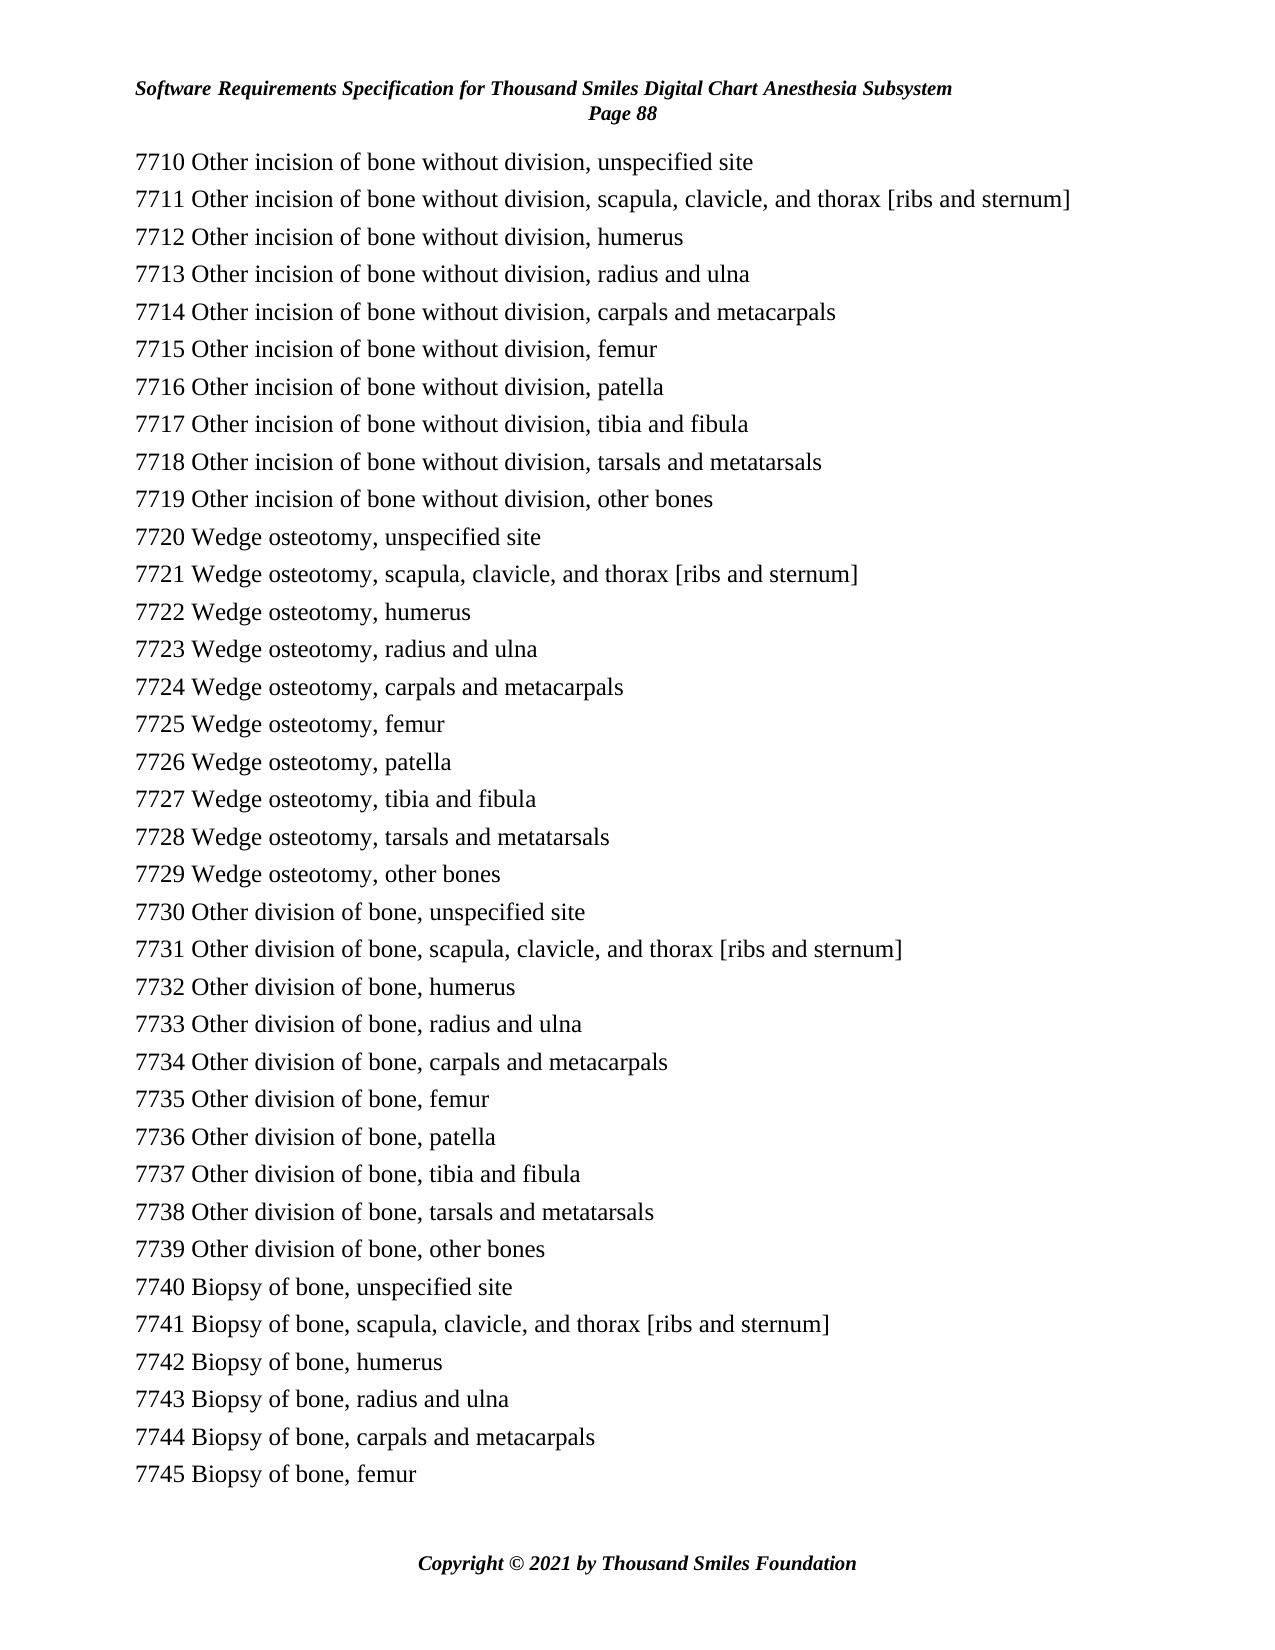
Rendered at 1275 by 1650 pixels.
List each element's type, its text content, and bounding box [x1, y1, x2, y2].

text 7738 Other division of bone, tarsals and metatarsals [135, 1200, 1140, 1225]
text 7725 Wedge osteotomy, femur [135, 712, 1140, 737]
text 7729 Wedge osteotomy, other bones [135, 862, 1140, 887]
text 7734 Other division of bone, carpals and metacarpals [135, 1050, 1140, 1075]
text 7727 Wedge osteotomy, tibia and fibula [135, 787, 1140, 812]
text 7742 Biopsy of bone, humerus [135, 1350, 1140, 1375]
text 7718 Other incision of bone without division, tarsals and metatarsals [135, 450, 1140, 475]
text 7716 Other incision of bone without division, patella [135, 375, 1140, 400]
text 7724 Wedge osteotomy, carpals and metacarpals [135, 675, 1140, 700]
text 7723 Wedge osteotomy, radius and ulna [135, 637, 1140, 662]
text 7745 Biopsy of bone, femur [135, 1462, 1140, 1487]
text 7732 Other division of bone, humerus [135, 975, 1140, 1000]
text 7726 Wedge osteotomy, patella [135, 750, 1140, 775]
text 7736 Other division of bone, patella [135, 1125, 1140, 1150]
text 7737 Other division of bone, tibia and fibula [135, 1162, 1140, 1187]
text 7740 Biopsy of bone, unspecified site [135, 1275, 1140, 1300]
text 7731 Other division of bone, scapula, clavicle, and thorax [ribs and sternum] [135, 937, 1140, 962]
text 7715 Other incision of bone without division, femur [135, 337, 1140, 362]
text 7735 Other division of bone, femur [135, 1087, 1140, 1112]
text 7730 Other division of bone, unspecified site [135, 900, 1140, 925]
text 7712 Other incision of bone without division, humerus [135, 225, 1140, 250]
text 7710 Other incision of bone without division, unspecified site [135, 150, 1140, 175]
text 7739 Other division of bone, other bones [135, 1237, 1140, 1262]
text 7728 Wedge osteotomy, tarsals and metatarsals [135, 825, 1140, 850]
text 7717 Other incision of bone without division, tibia and fibula [135, 412, 1140, 437]
text 7744 Biopsy of bone, carpals and metacarpals [135, 1425, 1140, 1450]
text 7722 Wedge osteotomy, humerus [135, 600, 1140, 625]
text 7711 Other incision of bone without division, scapula, clavicle, and thorax [ribs and sternum] [135, 187, 1140, 212]
text 7721 Wedge osteotomy, scapula, clavicle, and thorax [ribs and sternum] [135, 562, 1140, 587]
text 7733 Other division of bone, radius and ulna [135, 1012, 1140, 1037]
text 7743 Biopsy of bone, radius and ulna [135, 1387, 1140, 1412]
text 7720 Wedge osteotomy, unspecified site [135, 525, 1140, 550]
text 7741 Biopsy of bone, scapula, clavicle, and thorax [ribs and sternum] [135, 1312, 1140, 1337]
text 7714 Other incision of bone without division, carpals and metacarpals [135, 300, 1140, 325]
text 7713 Other incision of bone without division, radius and ulna [135, 262, 1140, 287]
text 7719 Other incision of bone without division, other bones [135, 487, 1140, 512]
